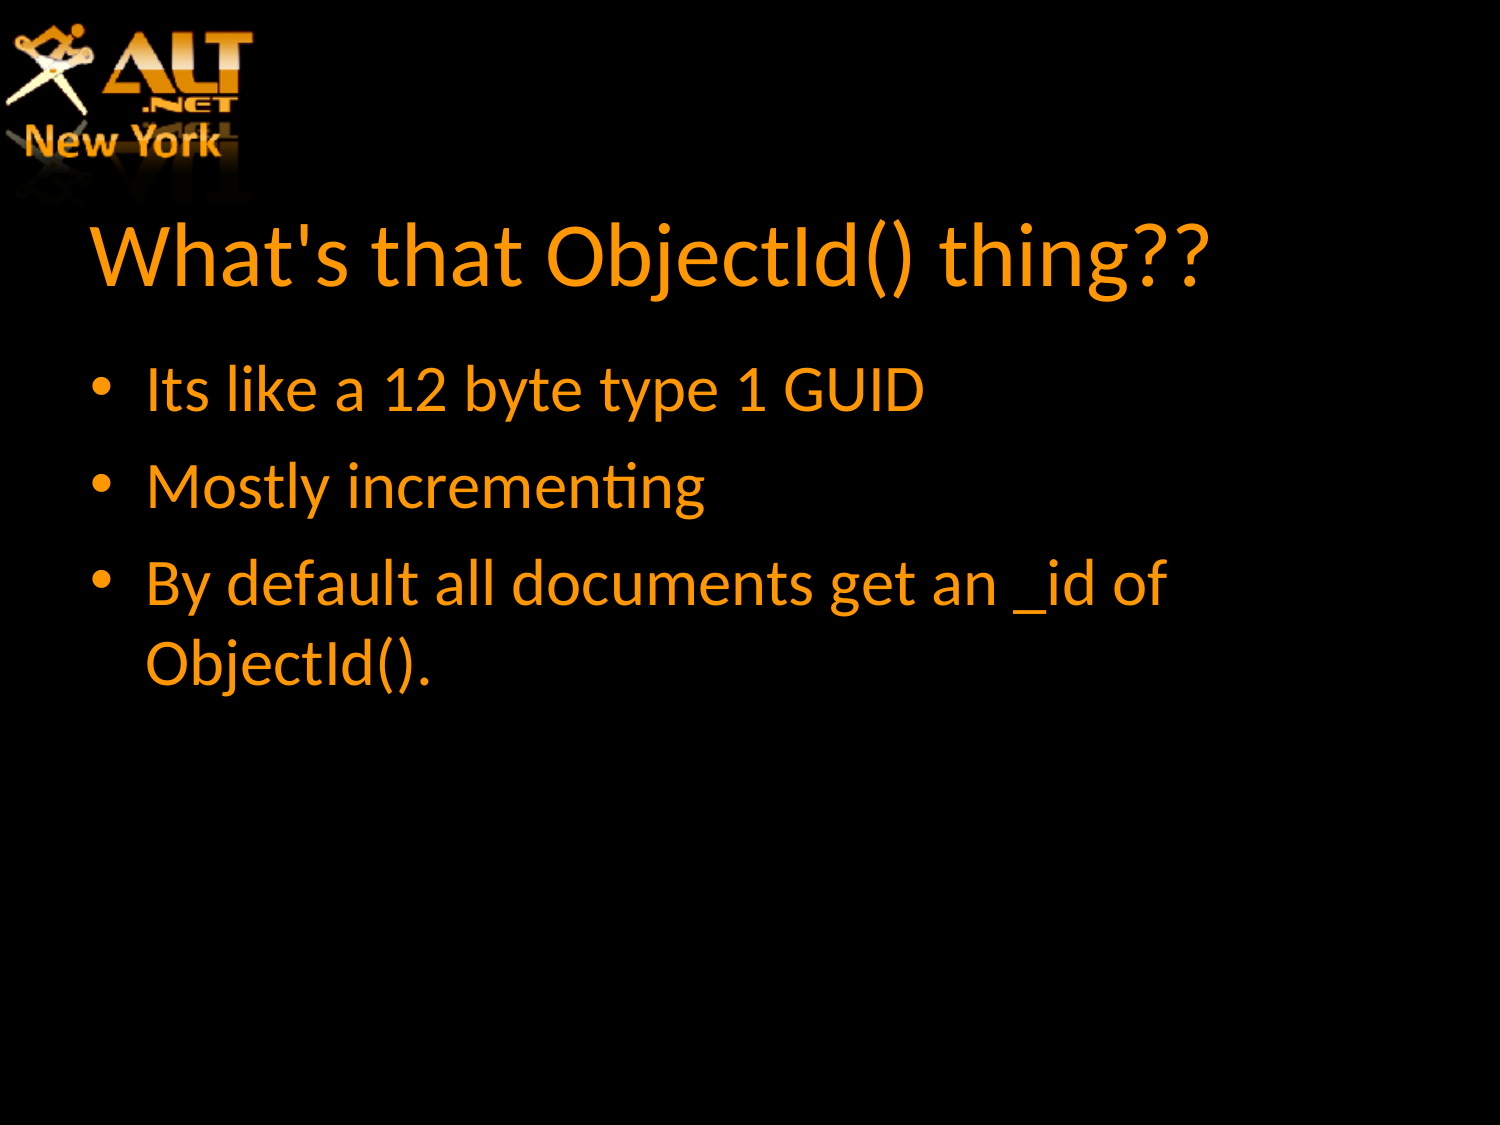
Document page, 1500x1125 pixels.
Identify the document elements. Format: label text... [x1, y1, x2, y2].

picture [0, 0, 282, 205]
list Its like a 12 byte type 1 GUID Mostly incrementing By default all documents get an _id of ObjectId(). [75, 337, 1426, 1088]
title What's that ObjectId() thing?? [75, 131, 1426, 337]
